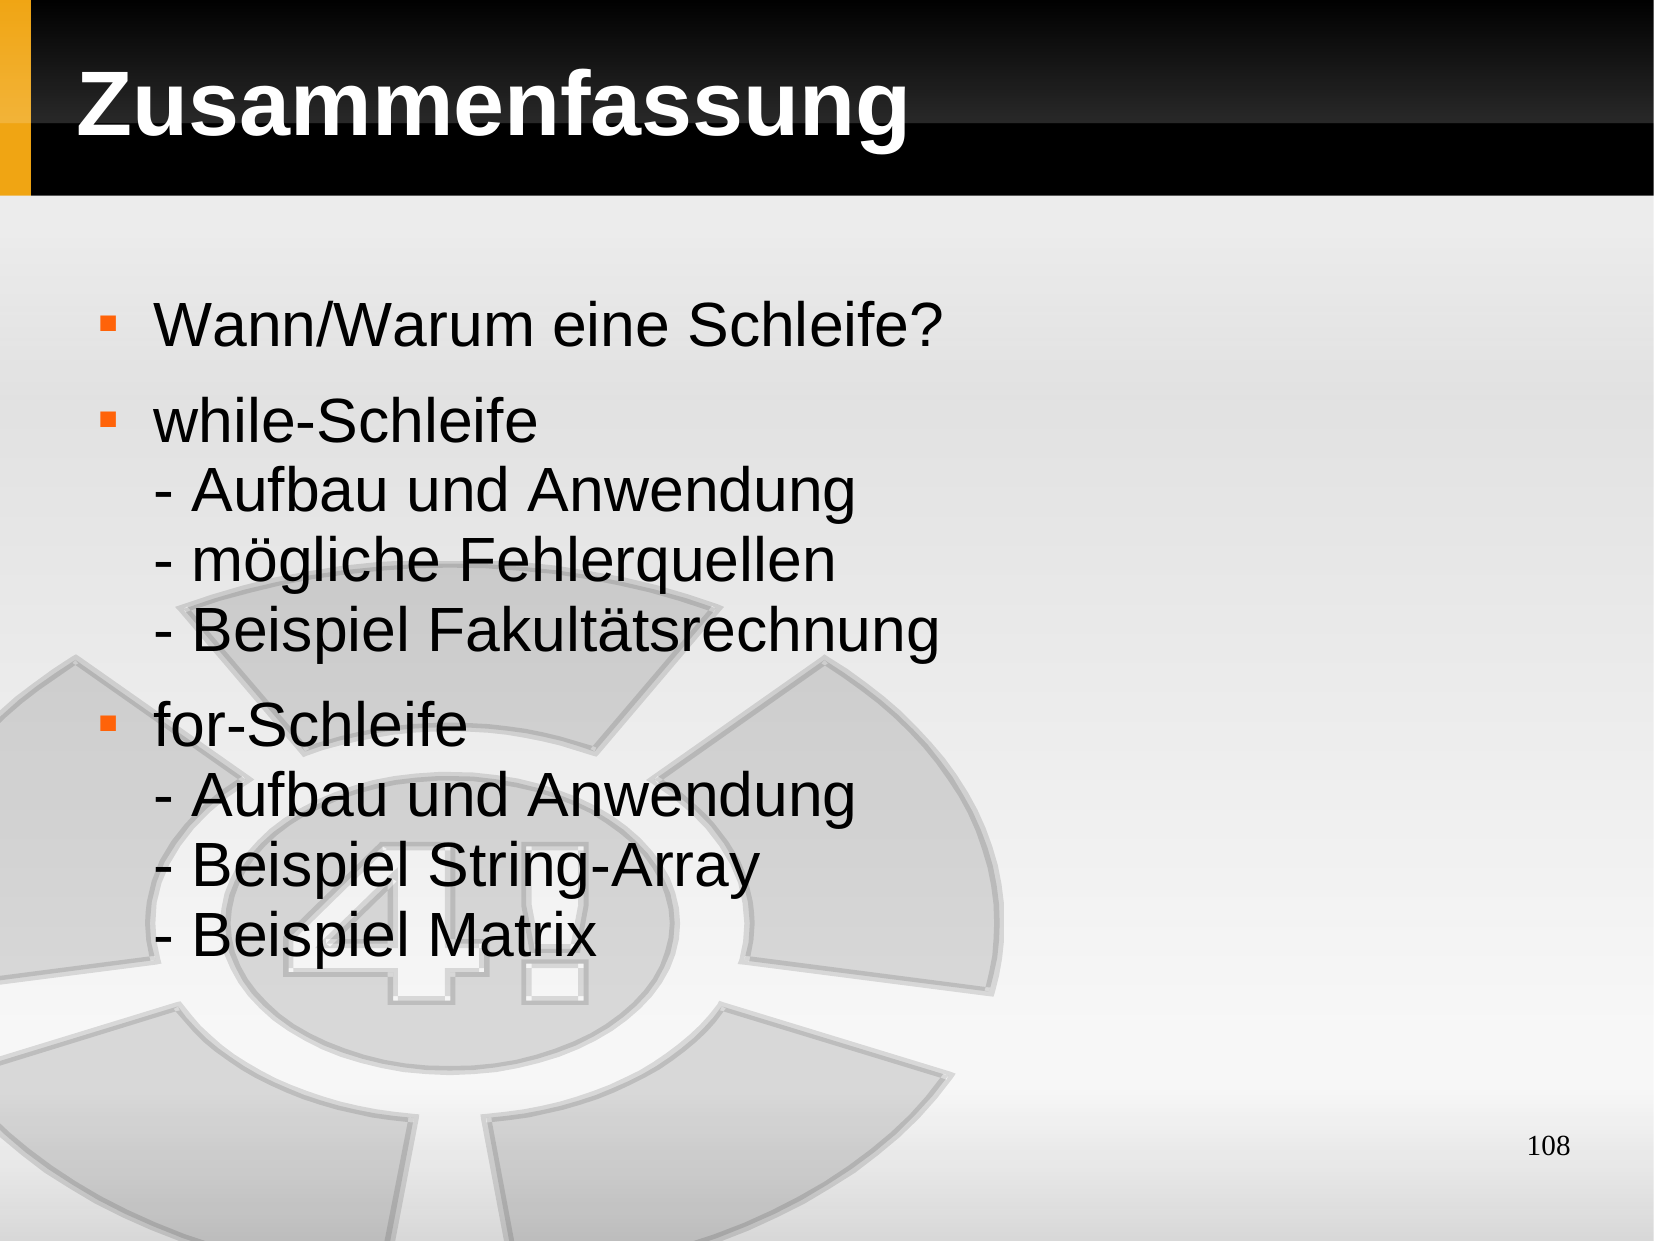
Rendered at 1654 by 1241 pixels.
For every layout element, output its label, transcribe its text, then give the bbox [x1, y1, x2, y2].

list Wann/Warum eine Schleife? while-Schleife - Aufbau und Anwendung - mögliche Fehlerquellen - Beispiel Fakultätsrechnung for-Schleife - Aufbau und Anwendung - Beispiel String-Array - Beispiel Matrix [82, 290, 1571, 1094]
picture [0, 0, 1654, 1241]
title Zusammenfassung [76, 7, 1565, 200]
